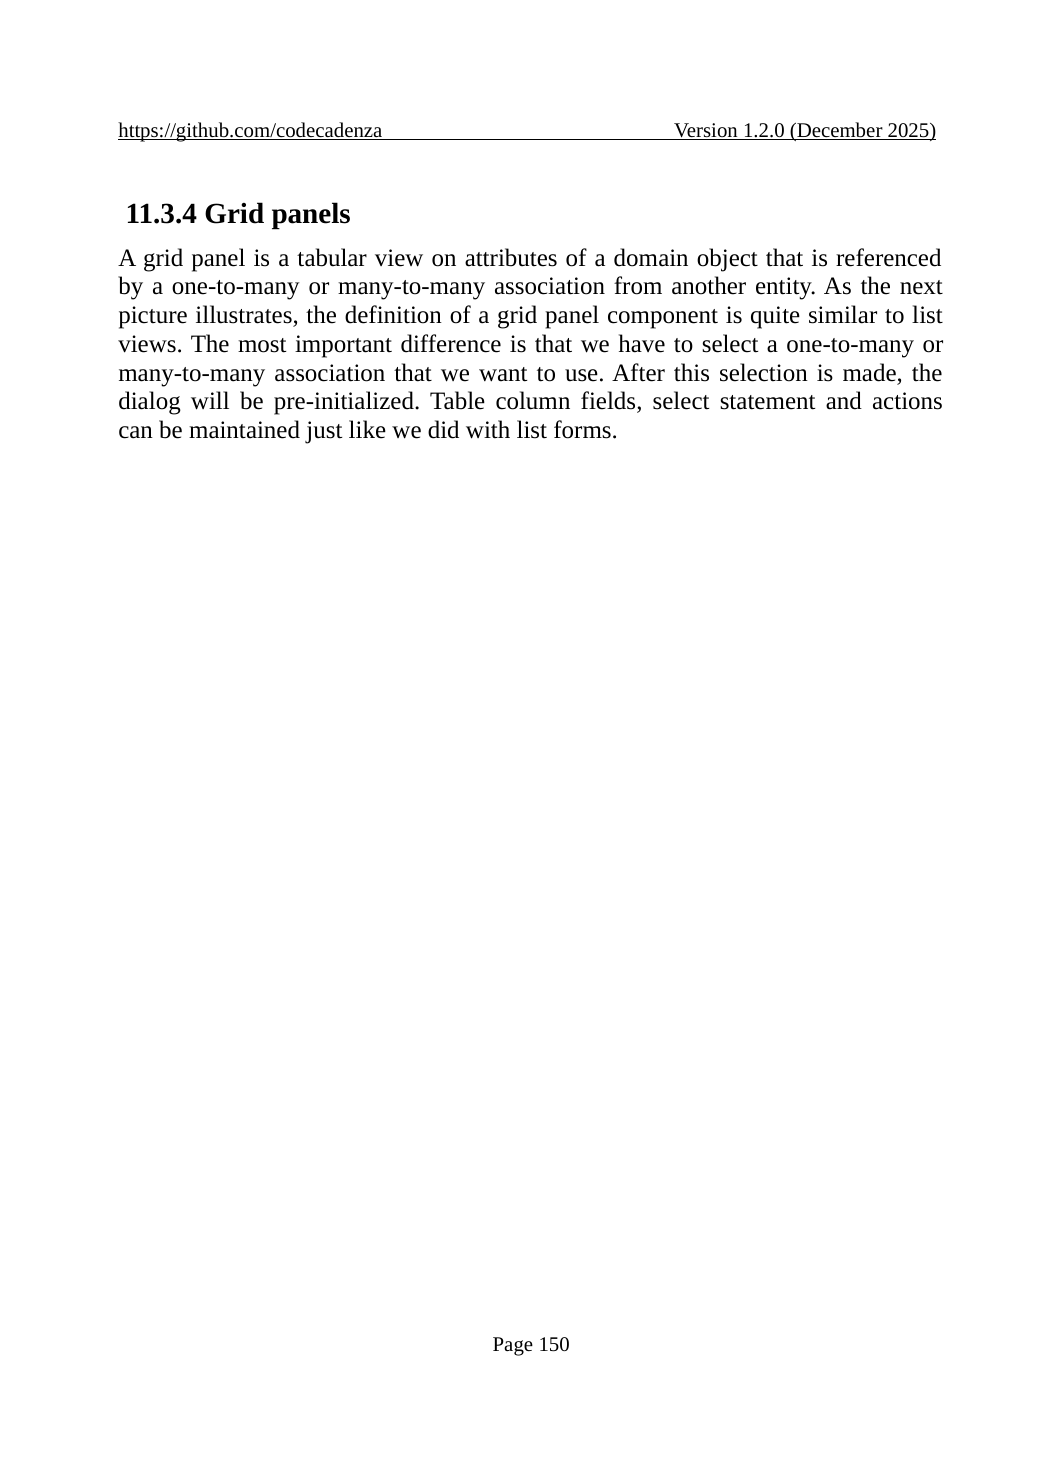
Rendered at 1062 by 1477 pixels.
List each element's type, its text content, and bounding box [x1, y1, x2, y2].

text A grid panel is a tabular view on attributes of a domain object that is referenced by a one-to-many or many-to-many association from another entity. As the next picture illustrates, the definition of a grid panel component is quite similar to list views. The most important difference is that we have to select a one-to-many or many-to-many association that we want to use. After this selection is made, the dialog will be pre-initialized. Table column fields, select statement and actions can be maintained just like we did with list forms. [118, 243, 944, 444]
subtitle Grid panels [118, 197, 944, 230]
